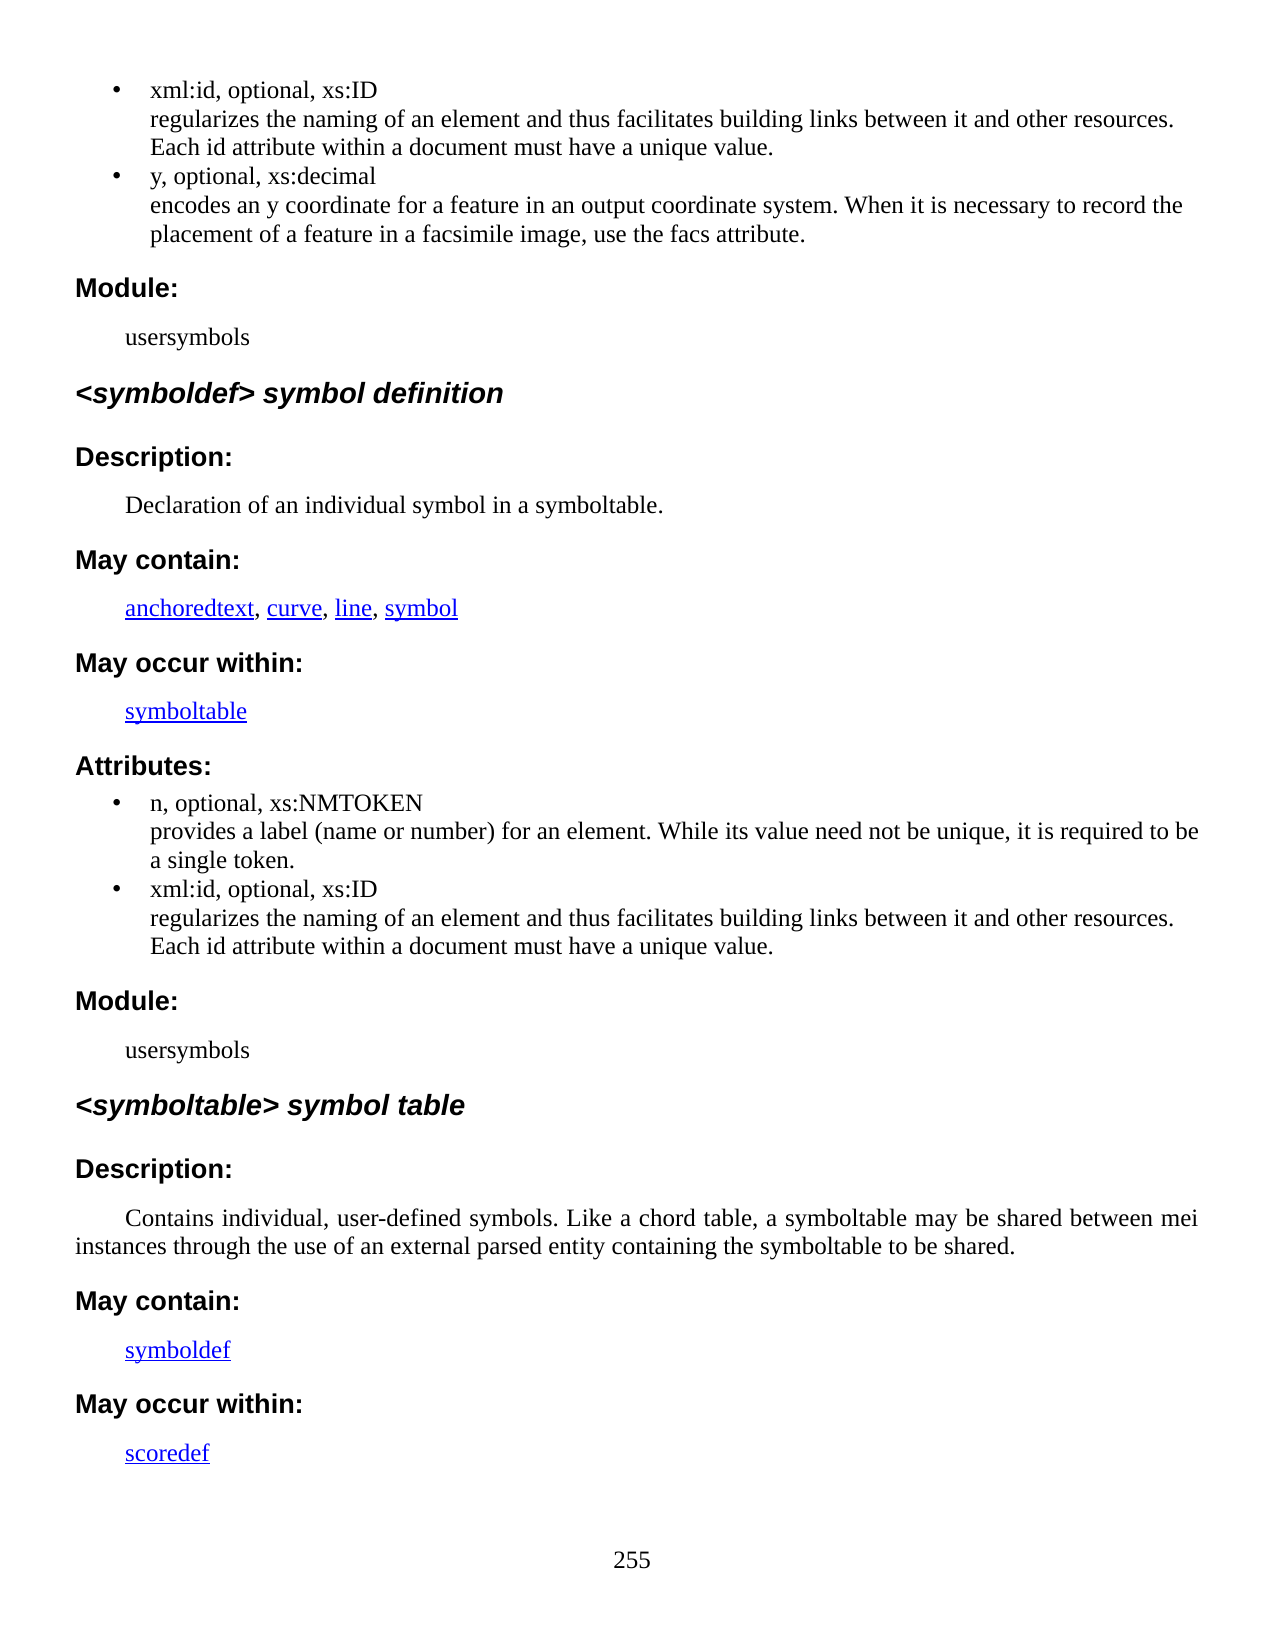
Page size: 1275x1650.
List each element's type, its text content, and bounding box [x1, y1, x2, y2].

text scoredef [75, 1438, 1200, 1467]
text Contains individual, user-defined symbols. Like a chord table, a symboltable may be shared between mei instances through the use of an external parsed entity containing the symboltable to be shared. [75, 1203, 1200, 1260]
text usersymbols [75, 322, 1200, 351]
text symboldef [75, 1335, 1200, 1363]
list n, optional, xs:NMTOKEN provides a label (name or number) for an element. While its value need not be unique, it is required to be a single token. [112, 788, 1200, 874]
subtitle <symboldef> symbol definition [75, 376, 1200, 409]
subtitle May contain: [75, 1285, 1200, 1316]
subtitle Description: [75, 441, 1200, 472]
subtitle May occur within: [75, 647, 1200, 678]
list y, optional, xs:decimal encodes an y coordinate for a feature in an output coordinate system. When it is necessary to record the placement of a feature in a facsimile image, use the facs attribute. [112, 161, 1200, 247]
text anchoredtext, curve, line, symbol [75, 593, 1200, 622]
subtitle Module: [75, 272, 1200, 304]
subtitle <symboltable> symbol table [75, 1088, 1200, 1122]
subtitle May occur within: [75, 1388, 1200, 1420]
text Declaration of an individual symbol in a symboltable. [75, 490, 1200, 519]
subtitle Module: [75, 985, 1200, 1016]
subtitle Description: [75, 1153, 1200, 1184]
text usersymbols [75, 1035, 1200, 1063]
subtitle Attributes: [75, 750, 1200, 781]
list xml:id, optional, xs:ID regularizes the naming of an element and thus facilitates building links between it and other resources. Each id attribute within a document must have a unique value. [112, 874, 1200, 960]
text symboltable [75, 696, 1200, 725]
list xml:id, optional, xs:ID regularizes the naming of an element and thus facilitates building links between it and other resources. Each id attribute within a document must have a unique value. [112, 75, 1200, 161]
subtitle May contain: [75, 544, 1200, 575]
